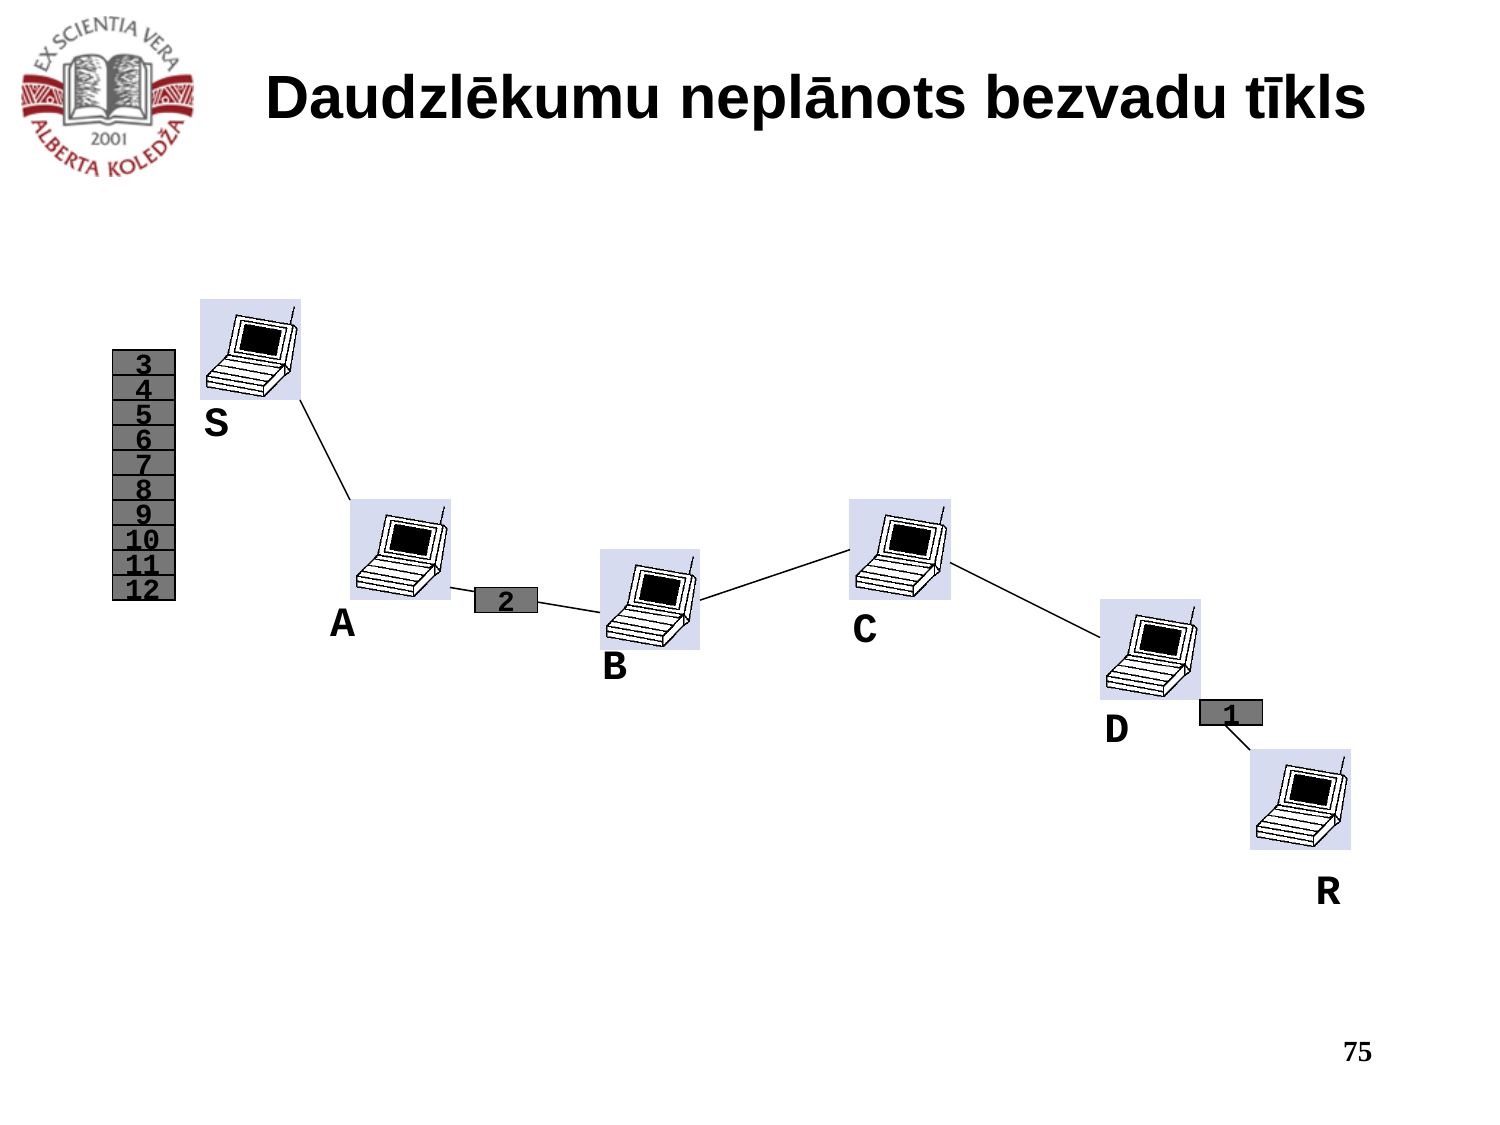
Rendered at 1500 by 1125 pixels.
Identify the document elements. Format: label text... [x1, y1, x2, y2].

text_box 8 [112, 474, 175, 499]
text_box 5 [112, 399, 175, 424]
text_box R [1300, 855, 1356, 921]
text_box 9 [112, 499, 175, 524]
text_box [1074, 1025, 1388, 1101]
text_box 10 [148, 533, 154, 546]
chart [1250, 750, 1351, 850]
picture [21, 16, 194, 177]
text_box 2 [474, 587, 538, 613]
chart [350, 500, 451, 601]
text_box 6 [112, 424, 175, 449]
text_box C [837, 592, 893, 659]
chart [600, 549, 700, 651]
chart [1100, 600, 1201, 700]
text_box 1 [1200, 699, 1263, 726]
text_box 4 [112, 374, 175, 399]
text_box 10 [112, 524, 175, 549]
text_box 11 [112, 549, 175, 574]
title Daudzlēkumu neplānots bezvadu tīkls [187, 44, 1425, 151]
text_box B [587, 630, 642, 696]
text_box 7 [112, 449, 175, 474]
text_box A [315, 587, 370, 653]
text_box D [1089, 692, 1145, 759]
text_box 3 [112, 349, 175, 374]
chart [849, 500, 951, 601]
chart [200, 299, 301, 400]
text_box 12 [112, 574, 175, 600]
text_box S [189, 387, 244, 454]
